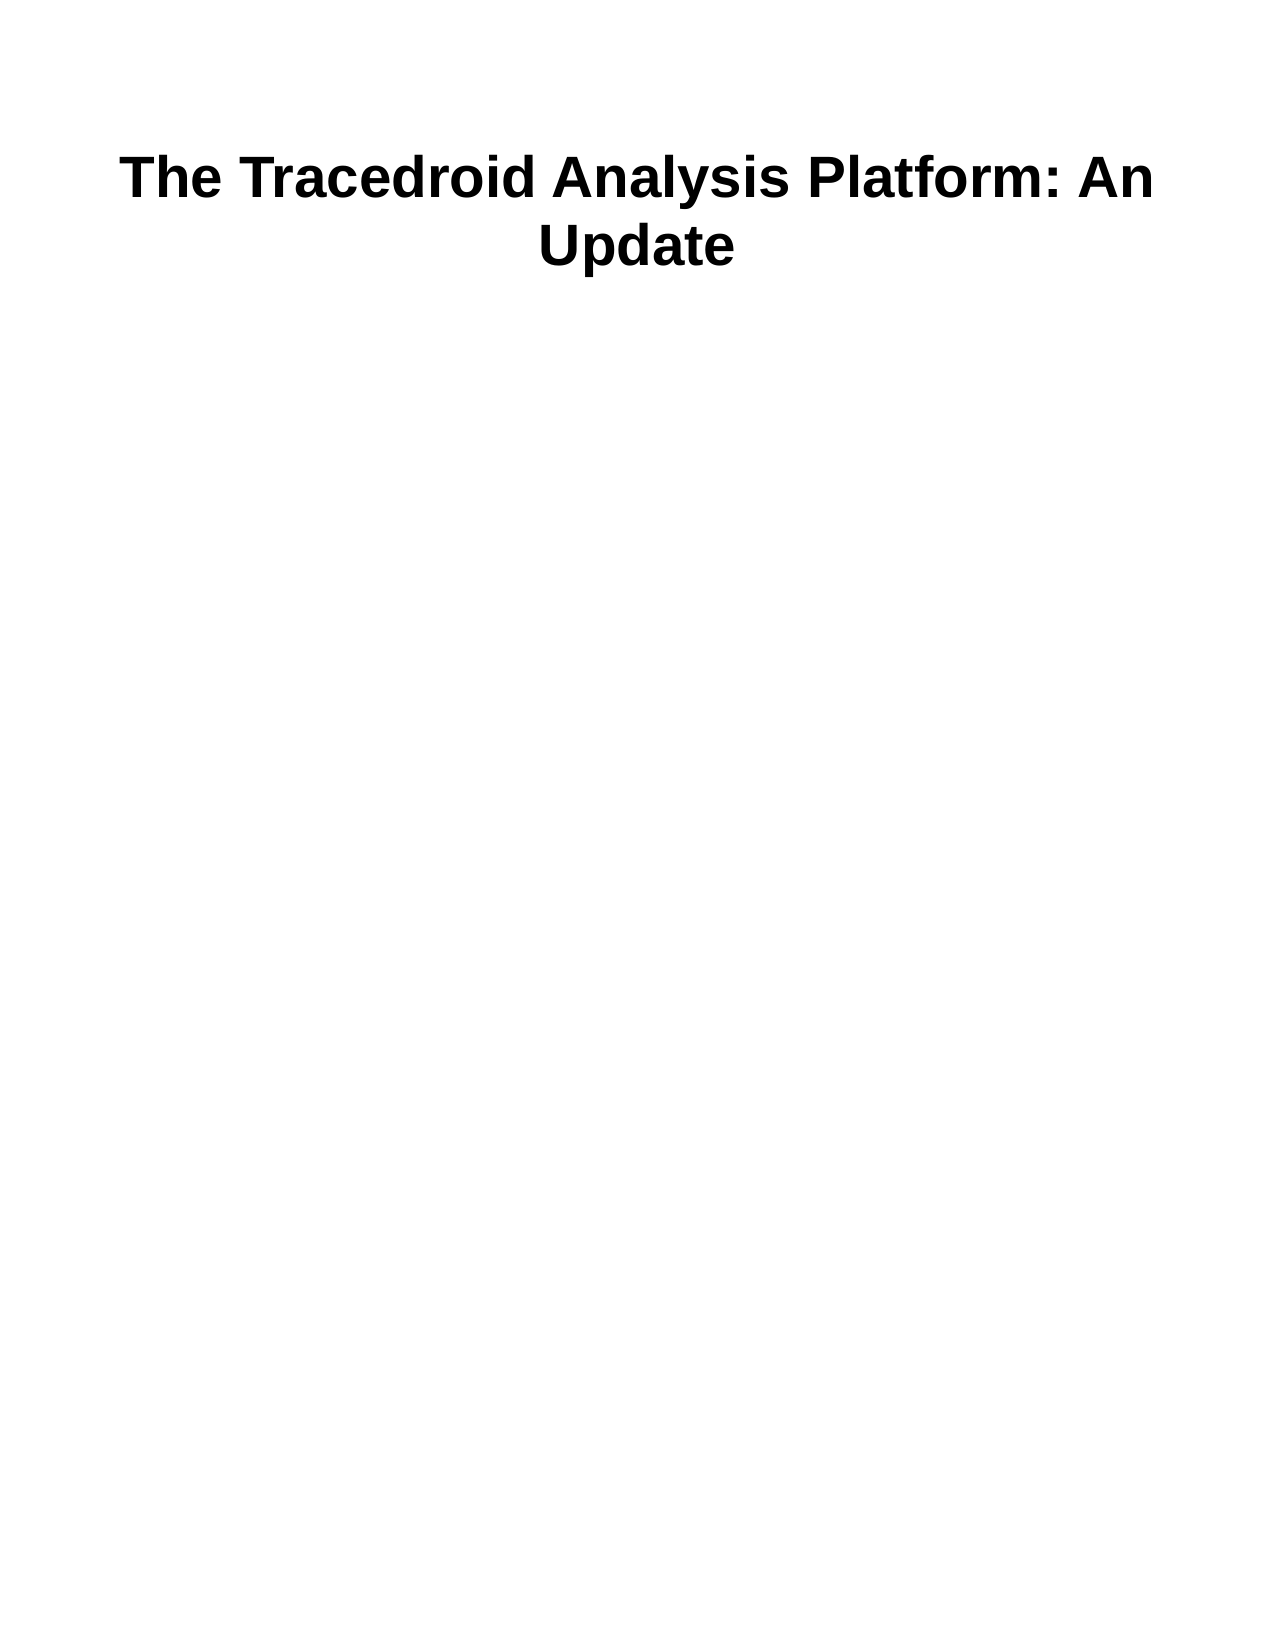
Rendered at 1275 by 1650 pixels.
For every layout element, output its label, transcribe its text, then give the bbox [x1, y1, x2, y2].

title The Tracedroid Analysis Platform: An Update [118, 143, 1157, 277]
